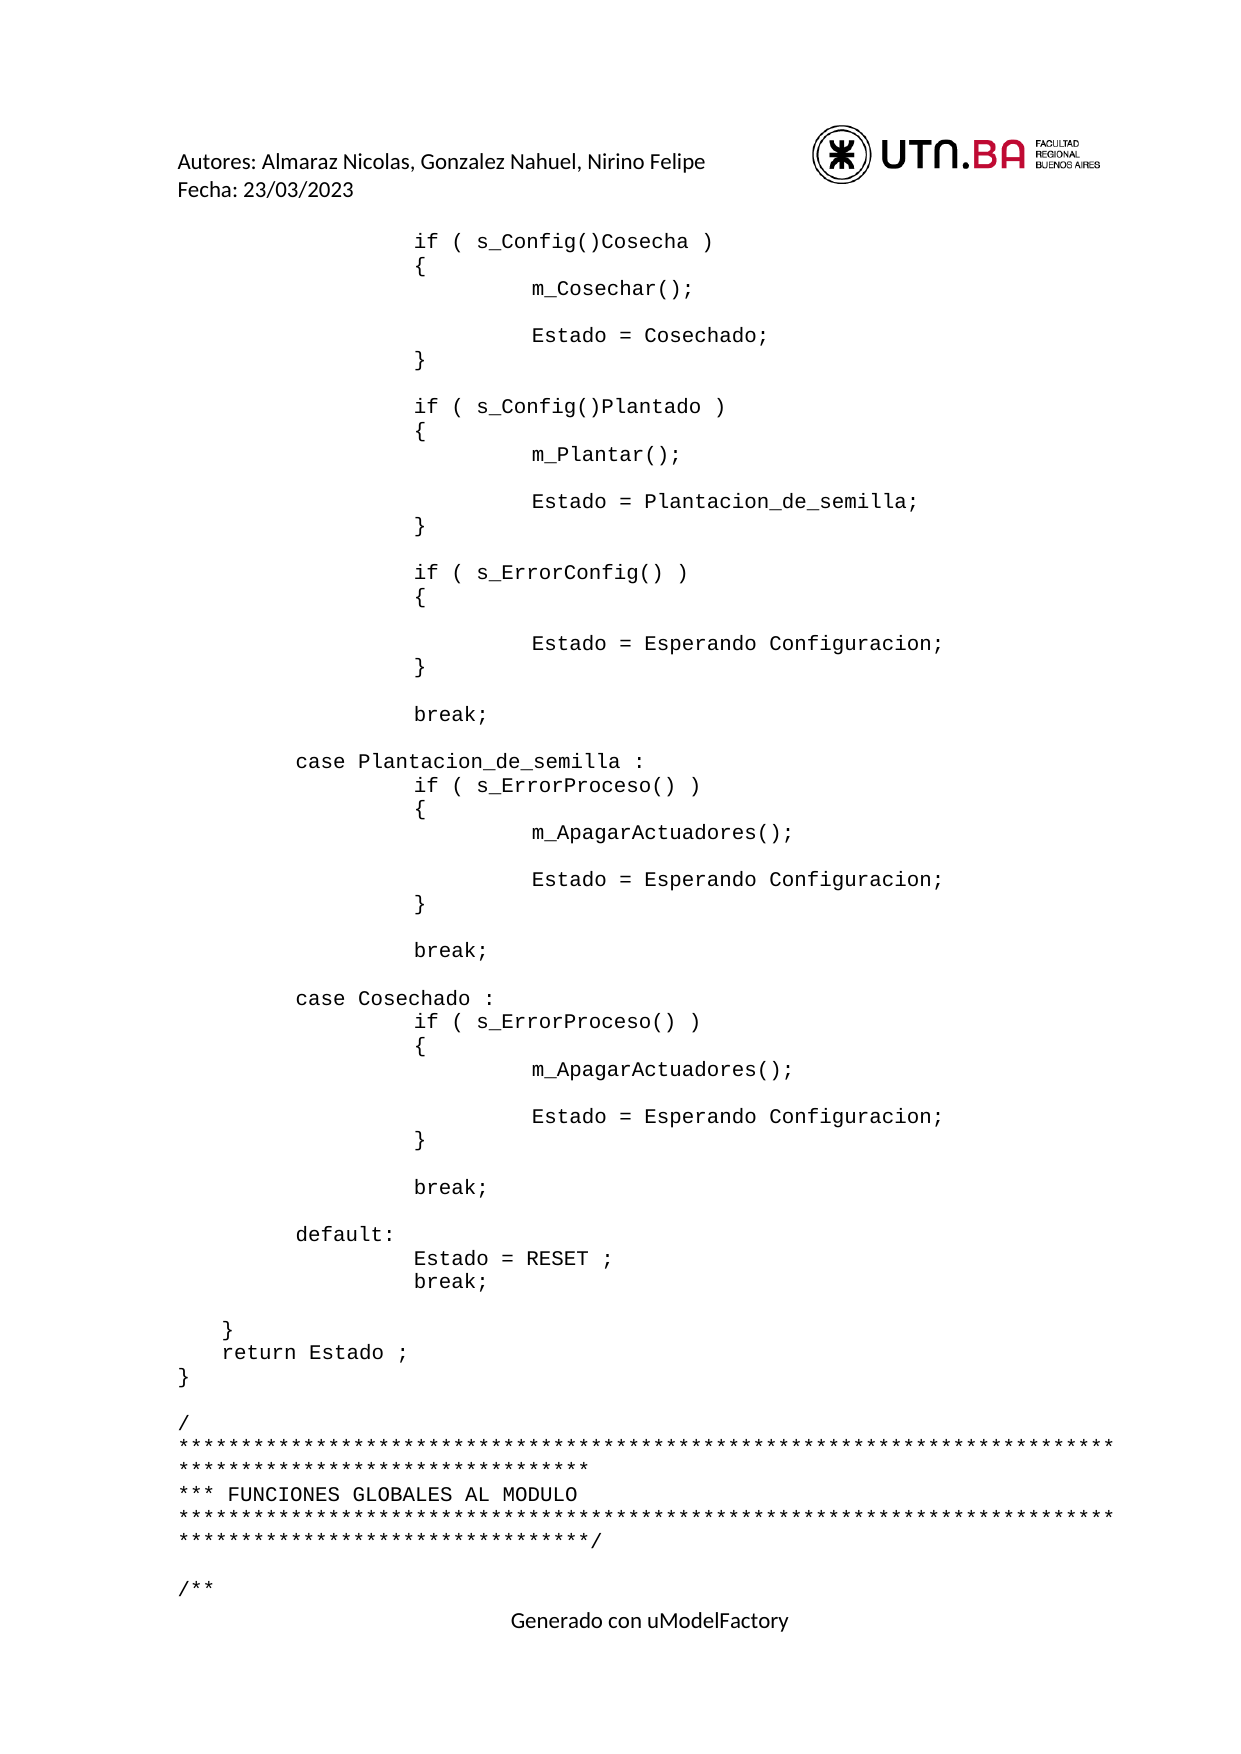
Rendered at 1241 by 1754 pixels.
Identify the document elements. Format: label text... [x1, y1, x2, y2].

text ************************************************************************************************************/ [177, 1508, 1122, 1555]
text { [177, 254, 1122, 278]
text Estado = Esperando Configuracion; [177, 633, 1122, 657]
text break; [177, 940, 1122, 964]
text return Estado ; [177, 1342, 1122, 1366]
text if ( s_ErrorProceso() ) [177, 775, 1122, 798]
text break; [177, 1177, 1122, 1200]
text *** FUNCIONES GLOBALES AL MODULO [177, 1484, 1122, 1508]
text } [177, 893, 1122, 917]
text } [177, 1129, 1122, 1153]
text /** [177, 1579, 1122, 1602]
text case Plantacion_de_semilla : [177, 751, 1122, 775]
text } [177, 349, 1122, 373]
text } [177, 657, 1122, 680]
text break; [177, 1271, 1122, 1295]
text } [177, 1319, 1122, 1342]
text { [177, 798, 1122, 822]
text /************************************************************************************************************ [177, 1413, 1122, 1484]
text m_Cosechar(); [177, 278, 1122, 302]
text Estado = Esperando Configuracion; [177, 869, 1122, 893]
text { [177, 420, 1122, 444]
text m_Plantar(); [177, 444, 1122, 467]
text if ( s_ErrorProceso() ) [177, 1011, 1122, 1035]
text Estado = Plantacion_de_semilla; [177, 491, 1122, 515]
picture [798, 118, 1122, 190]
text { [177, 1035, 1122, 1058]
text m_ApagarActuadores(); [177, 1058, 1122, 1082]
text { [177, 586, 1122, 609]
text break; [177, 704, 1122, 727]
text m_ApagarActuadores(); [177, 822, 1122, 846]
text if ( s_Config()Cosecha ) [177, 231, 1122, 254]
text } [177, 1366, 1122, 1389]
text default: [177, 1224, 1122, 1248]
text Estado = Esperando Configuracion; [177, 1106, 1122, 1129]
text case Cosechado : [177, 988, 1122, 1011]
text } [177, 515, 1122, 538]
text Estado = Cosechado; [177, 326, 1122, 349]
text if ( s_Config()Plantado ) [177, 396, 1122, 420]
text if ( s_ErrorConfig() ) [177, 562, 1122, 586]
text Estado = RESET ; [177, 1248, 1122, 1271]
